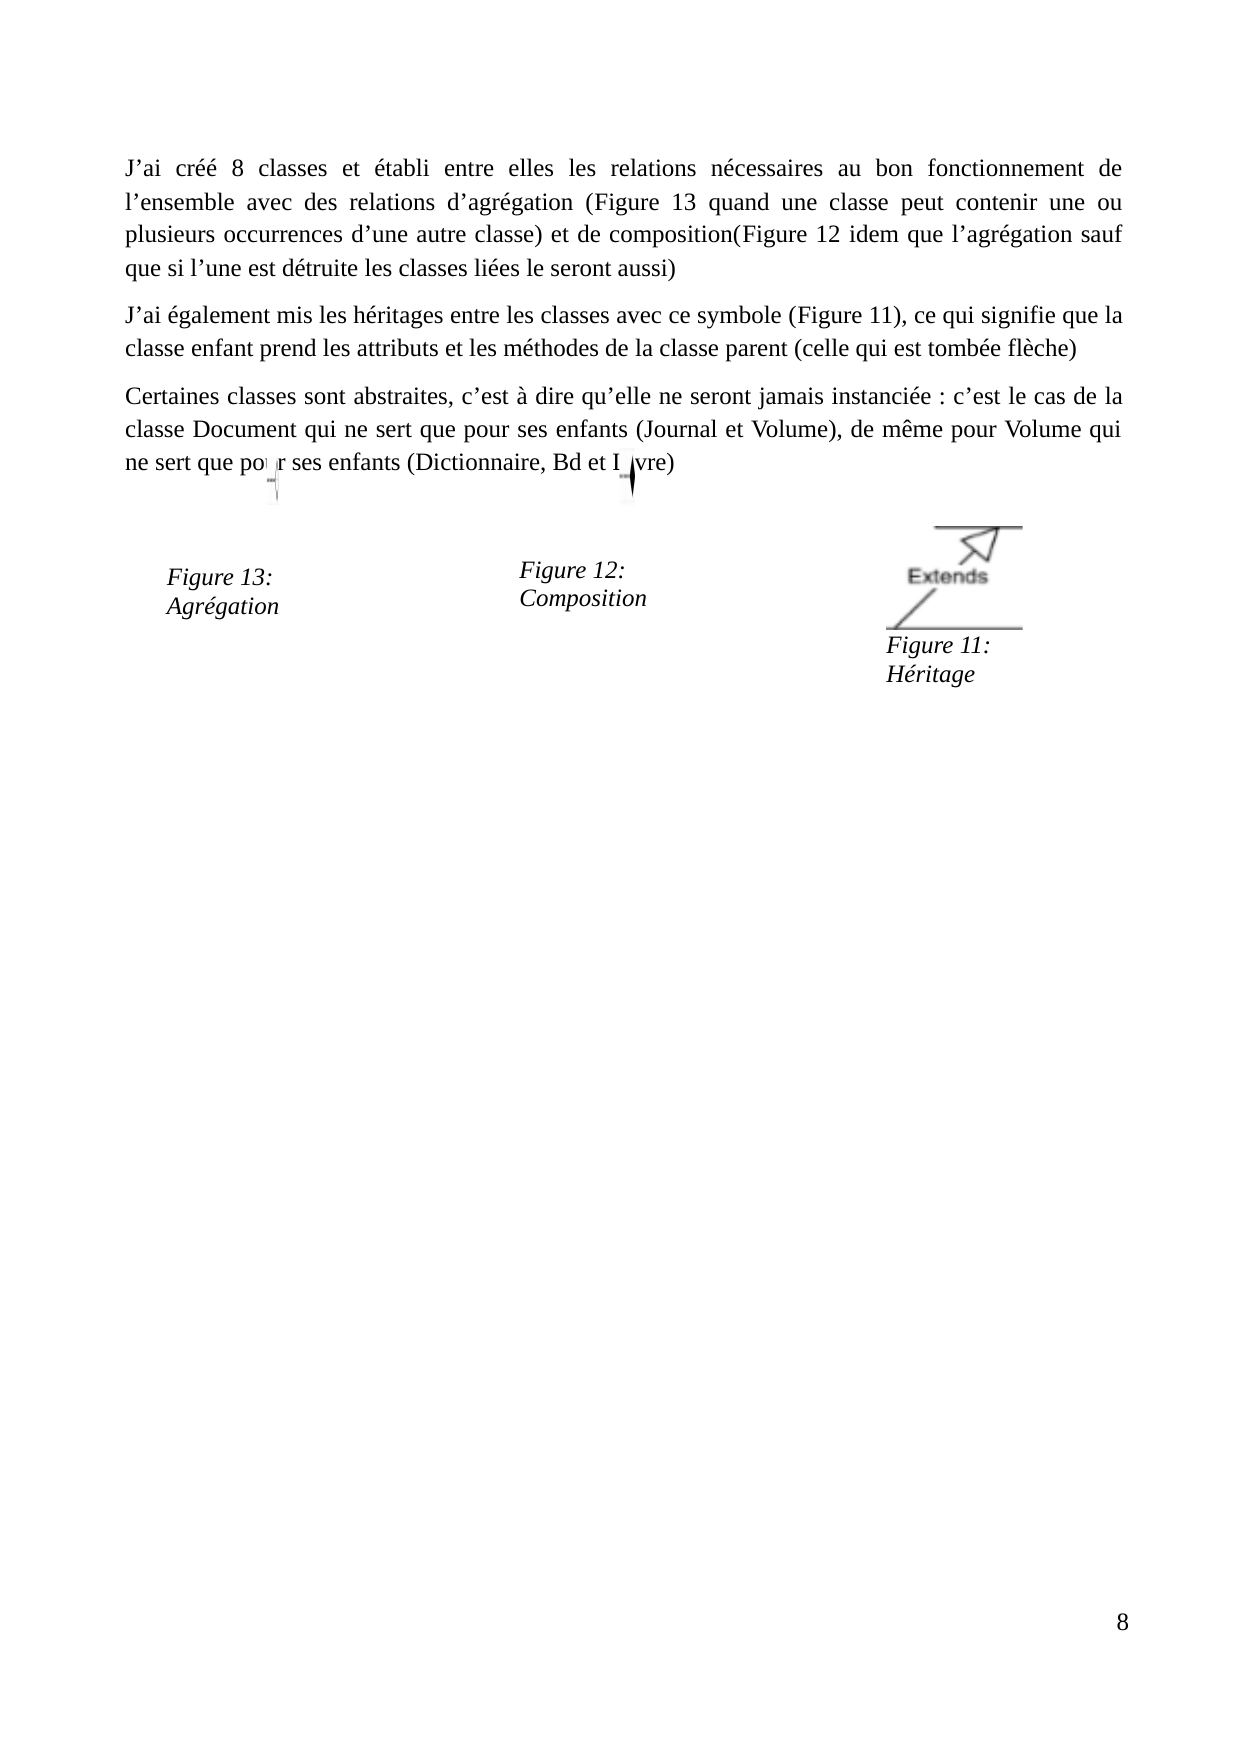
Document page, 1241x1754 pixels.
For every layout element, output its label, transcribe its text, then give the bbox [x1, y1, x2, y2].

picture [620, 448, 635, 506]
text [519, 612, 735, 664]
picture [267, 456, 279, 504]
text [167, 620, 388, 665]
text Figure 11: Héritage [886, 630, 1023, 687]
text Figure 12: Composition [519, 555, 735, 612]
text J’ai également mis les héritages entre les classes avec ce symbole (Figure 11), ce qui signifie que la classe enfant prend les attributs et les méthodes de la classe parent (celle qui est tombée flèche) [125, 300, 1123, 362]
text Certaines classes sont abstraites, c’est à dire qu’elle ne seront jamais instanciée : c’est le cas de la classe Document qui ne sert que pour ses enfants (Journal et Volume), de même pour Volume qui ne sert que pour ses enfants (Dictionnaire, Bd et Livre) [125, 381, 1123, 476]
text J’ai créé 8 classes et établi entre elles les relations nécessaires au bon fonctionnement de l’ensemble avec des relations d’agrégation (Figure 13 quand une classe peut contenir une ou plusieurs occurrences d’une autre classe) et de composition(Figure 12 idem que l’agrégation sauf que si l’une est détruite les classes liées le seront aussi) [125, 153, 1123, 281]
picture [886, 526, 1023, 630]
text Figure 13: Agrégation [167, 562, 388, 620]
